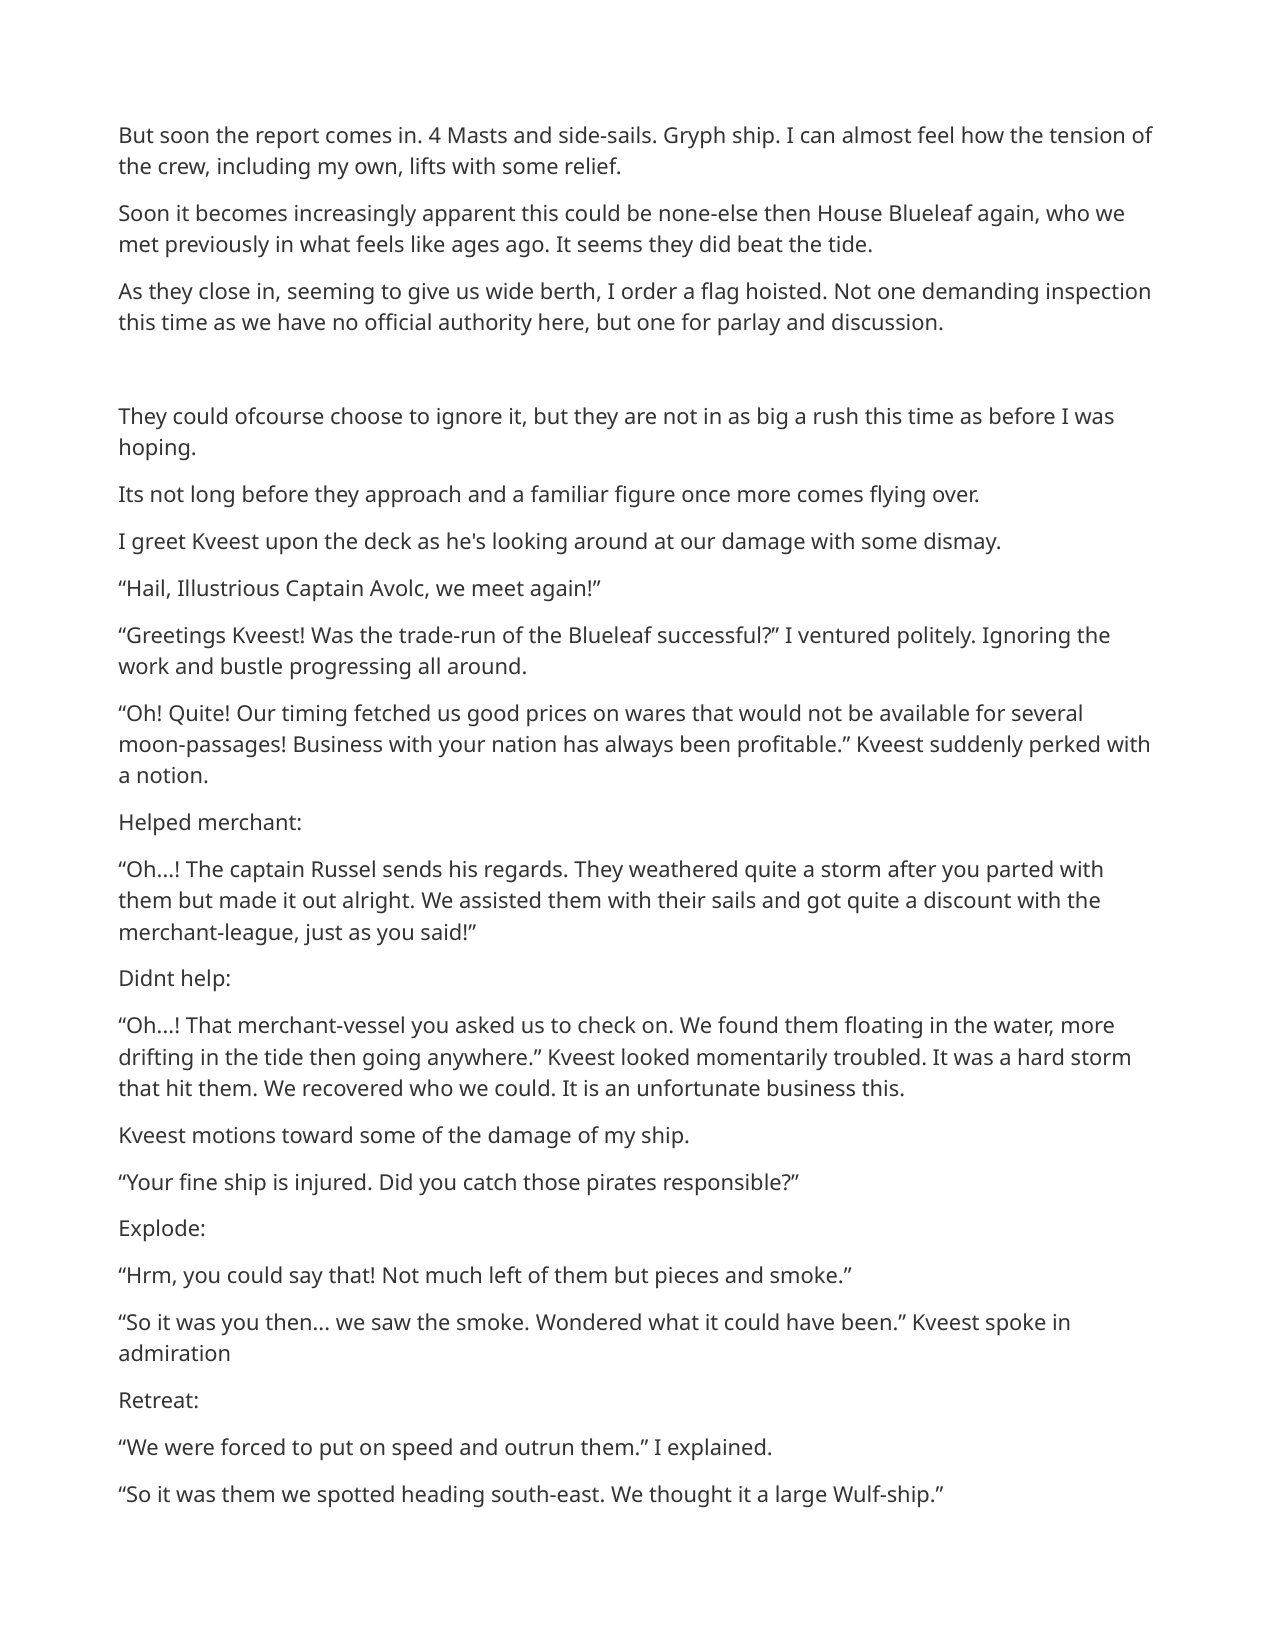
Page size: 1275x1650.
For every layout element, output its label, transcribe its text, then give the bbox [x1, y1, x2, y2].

text Kveest motions toward some of the damage of my ship. [118, 1118, 1157, 1149]
text Soon it becomes increasingly apparent this could be none-else then House Blueleaf again, who we met previously in what feels like ages ago. It seems they did beat the tide. [118, 196, 1157, 259]
text “Your fine ship is injured. Did you catch those pirates responsible?” [118, 1165, 1157, 1196]
text They could ofcourse choose to ignore it, but they are not in as big a rush this time as before I was hoping. [118, 399, 1157, 462]
text Retreat: [118, 1384, 1157, 1415]
text I greet Kveest upon the deck as he's looking around at our damage with some dismay. [118, 524, 1157, 556]
text “Oh...! The captain Russel sends his regards. They weathered quite a storm after you parted with them but made it out alright. We assisted them with their sails and got quite a discount with the merchant-league, just as you said!” [118, 852, 1157, 946]
text Explode: [118, 1212, 1157, 1243]
text “Hrm, you could say that! Not much left of them but pieces and smoke.” [118, 1259, 1157, 1290]
text “Oh! Quite! Our timing fetched us good prices on wares that would not be available for several moon-passages! Business with your nation has always been profitable.” Kveest suddenly perked with a notion. [118, 696, 1157, 790]
text As they close in, seeming to give us wide berth, I order a flag hoisted. Not one demanding inspection this time as we have no official authority here, but one for parlay and discussion. [118, 274, 1157, 337]
text “Oh...! That merchant-vessel you asked us to check on. We found them floating in the water, more drifting in the tide then going anywhere.” Kveest looked momentarily troubled. It was a hard storm that hit them. We recovered who we could. It is an unfortunate business this. [118, 1009, 1157, 1102]
text “We were forced to put on speed and outrun them.” I explained. [118, 1431, 1157, 1462]
text Its not long before they approach and a familiar figure once more comes flying over. [118, 477, 1157, 509]
text “So it was you then... we saw the smoke. Wondered what it could have been.” Kveest spoke in admiration [118, 1306, 1157, 1368]
text But soon the report comes in. 4 Masts and side-sails. Gryph ship. I can almost feel how the tension of the crew, including my own, lifts with some relief. [118, 118, 1157, 181]
text “Hail, Illustrious Captain Avolc, we meet again!” [118, 571, 1157, 602]
text Helped merchant: [118, 806, 1157, 837]
text “So it was them we spotted heading south-east. We thought it a large Wulf-ship.” [118, 1477, 1157, 1509]
text Didnt help: [118, 962, 1157, 993]
text “Greetings Kveest! Was the trade-run of the Blueleaf successful?” I ventured politely. Ignoring the work and bustle progressing all around. [118, 618, 1157, 681]
